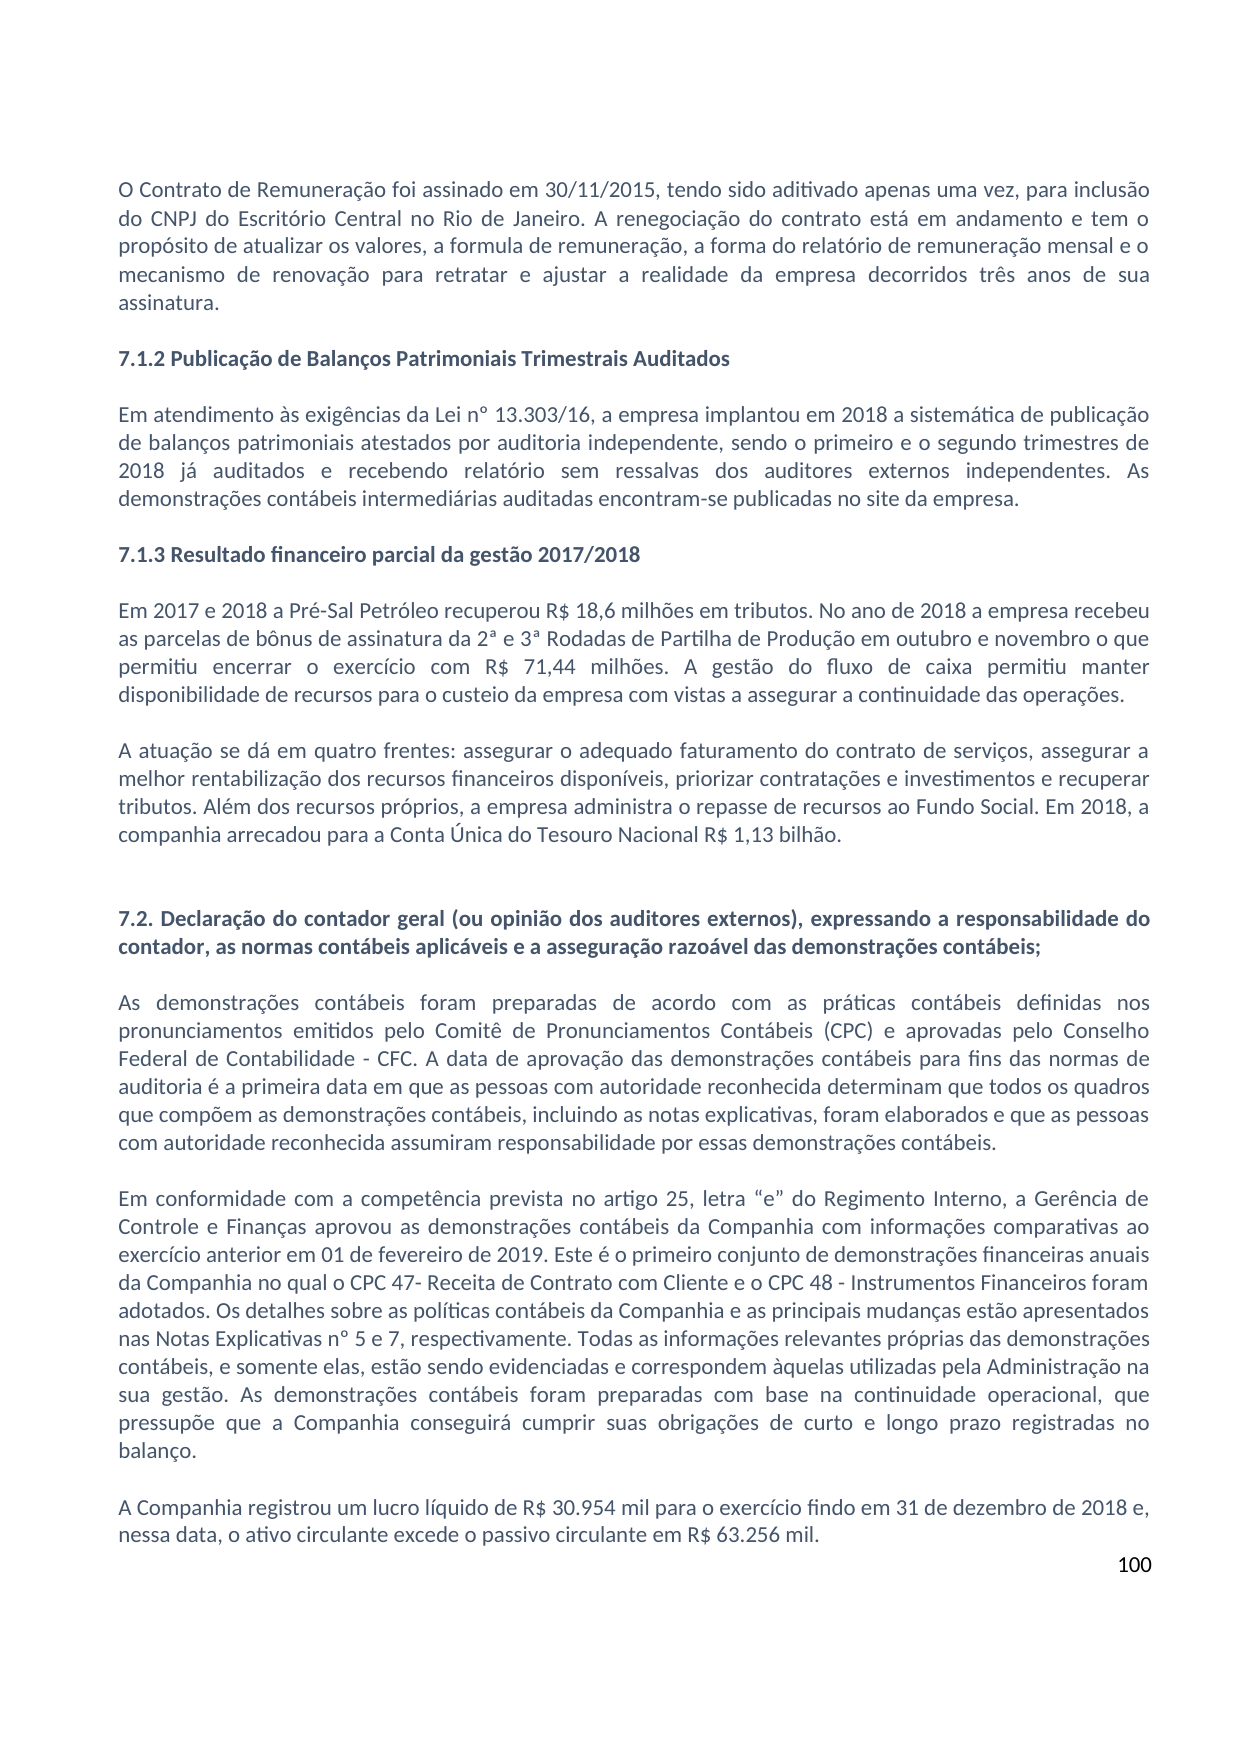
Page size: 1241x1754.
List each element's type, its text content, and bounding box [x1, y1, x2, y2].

text A Companhia registrou um lucro líquido de R$ 30.954 mil para o exercício findo em 31 de dezembro de 2018 e, nessa data, o ativo circulante excede o passivo circulante em R$ 63.256 mil. [118, 1493, 1152, 1549]
text As demonstrações contábeis foram preparadas de acordo com as práticas contábeis definidas nos pronunciamentos emitidos pelo Comitê de Pronunciamentos Contábeis (CPC) e aprovadas pelo Conselho Federal de Contabilidade - CFC. A data de aprovação das demonstrações contábeis para fins das normas de auditoria é a primeira data em que as pessoas com autoridade reconhecida determinam que todos os quadros que compõem as demonstrações contábeis, incluindo as notas explicativas, foram elaborados e que as pessoas com autoridade reconhecida assumiram responsabilidade por essas demonstrações contábeis. [118, 988, 1152, 1156]
text Em conformidade com a competência prevista no artigo 25, letra “e” do Regimento Interno, a Gerência de Controle e Finanças aprovou as demonstrações contábeis da Companhia com informações comparativas ao exercício anterior em 01 de fevereiro de 2019. Este é o primeiro conjunto de demonstrações financeiras anuais da Companhia no qual o CPC 47- Receita de Contrato com Cliente e o CPC 48 - Instrumentos Financeiros foram adotados. Os detalhes sobre as políticas contábeis da Companhia e as principais mudanças estão apresentados nas Notas Explicativas nº 5 e 7, respectivamente. Todas as informações relevantes próprias das demonstrações contábeis, e somente elas, estão sendo evidenciadas e correspondem àquelas utilizadas pela Administração na sua gestão. As demonstrações contábeis foram preparadas com base na continuidade operacional, que pressupõe que a Companhia conseguirá cumprir suas obrigações de curto e longo prazo registradas no balanço. [118, 1184, 1152, 1464]
text Em 2017 e 2018 a Pré-Sal Petróleo recuperou R$ 18,6 milhões em tributos. No ano de 2018 a empresa recebeu as parcelas de bônus de assinatura da 2ª e 3ª Rodadas de Partilha de Produção em outubro e novembro o que permitiu encerrar o exercício com R$ 71,44 milhões. A gestão do fluxo de caixa permitiu manter disponibilidade de recursos para o custeio da empresa com vistas a assegurar a continuidade das operações. [118, 596, 1152, 708]
text A atuação se dá em quatro frentes: assegurar o adequado faturamento do contrato de serviços, assegurar a melhor rentabilização dos recursos financeiros disponíveis, priorizar contratações e investimentos e recuperar tributos. Além dos recursos próprios, a empresa administra o repasse de recursos ao Fundo Social. Em 2018, a companhia arrecadou para a Conta Única do Tesouro Nacional R$ 1,13 bilhão. [118, 736, 1152, 848]
text Em atendimento às exigências da Lei nº 13.303/16, a empresa implantou em 2018 a sistemática de publicação de balanços patrimoniais atestados por auditoria independente, sendo o primeiro e o segundo trimestres de 2018 já auditados e recebendo relatório sem ressalvas dos auditores externos independentes. As demonstrações contábeis intermediárias auditadas encontram-se publicadas no site da empresa. [118, 400, 1152, 512]
text 7.2. Declaração do contador geral (ou opinião dos auditores externos), expressando a responsabilidade do contador, as normas contábeis aplicáveis e a asseguração razoável das demonstrações contábeis; [118, 904, 1152, 960]
text O Contrato de Remuneração foi assinado em 30/11/2015, tendo sido aditivado apenas uma vez, para inclusão do CNPJ do Escritório Central no Rio de Janeiro. A renegociação do contrato está em andamento e tem o propósito de atualizar os valores, a formula de remuneração, a forma do relatório de remuneração mensal e o mecanismo de renovação para retratar e ajustar a realidade da empresa decorridos três anos de sua assinatura. [118, 176, 1152, 316]
text 7.1.2 Publicação de Balanços Patrimoniais Trimestrais Auditados [118, 344, 1152, 372]
text 7.1.3 Resultado financeiro parcial da gestão 2017/2018 [118, 540, 1152, 568]
